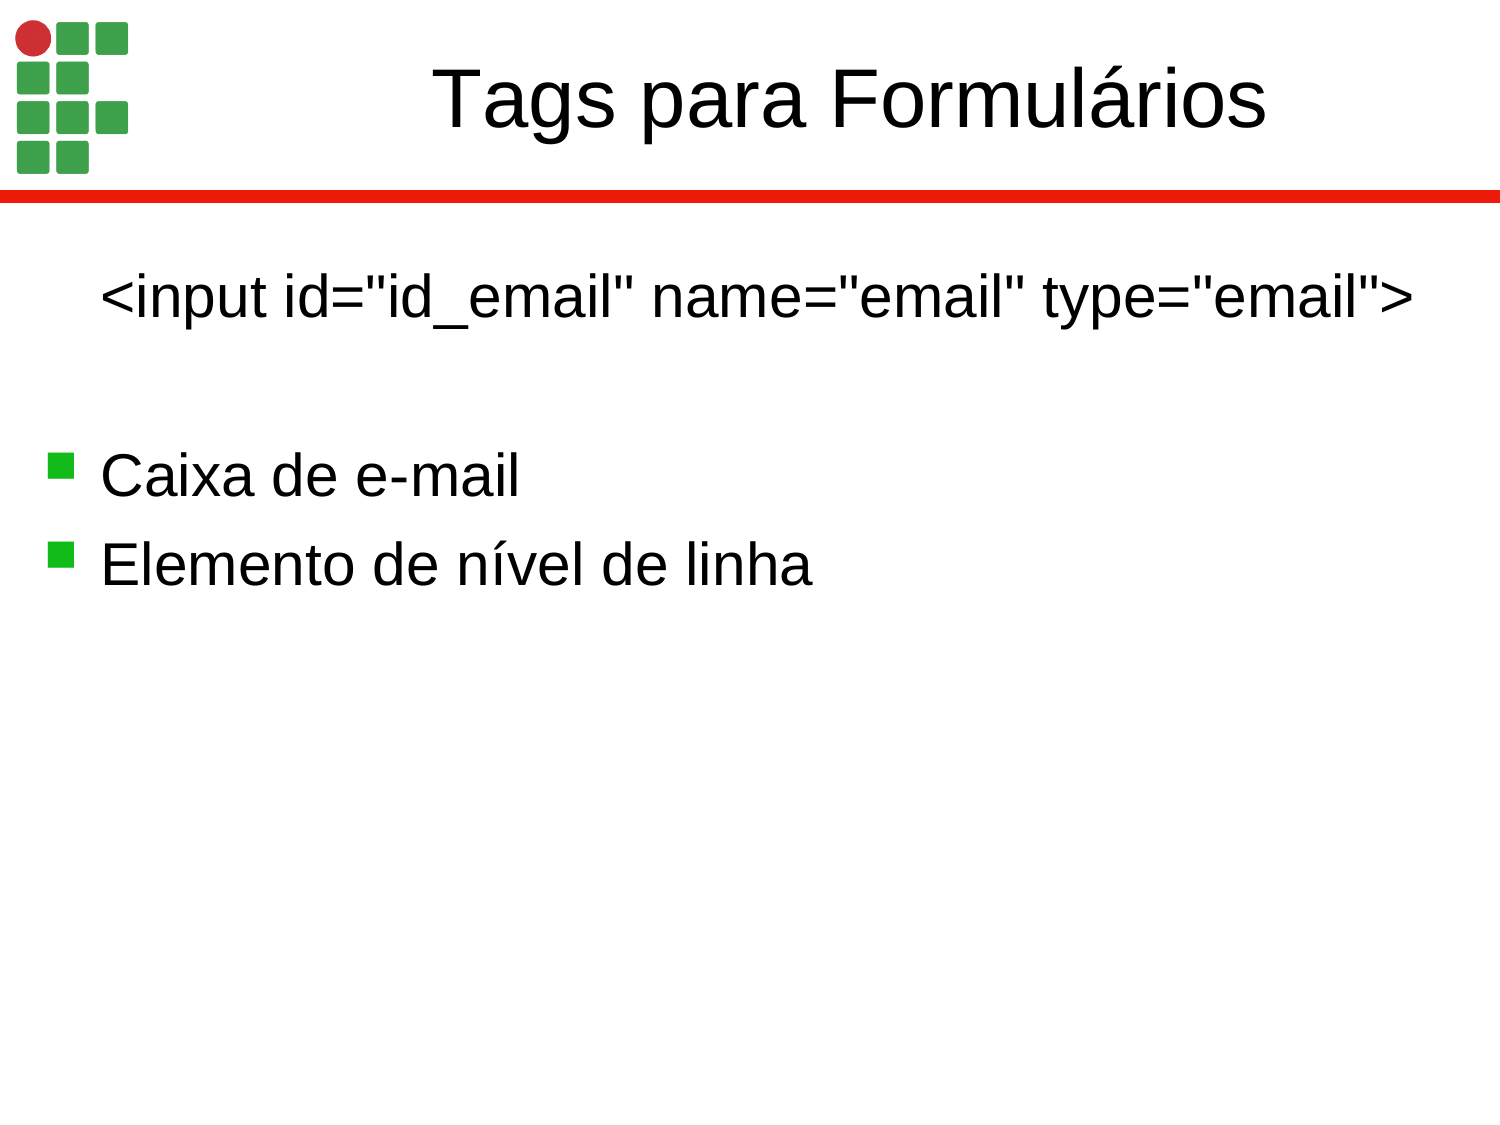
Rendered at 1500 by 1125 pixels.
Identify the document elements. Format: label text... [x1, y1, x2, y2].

title Tags para Formulários [230, 0, 1471, 202]
list <input id="id_email" name="email" type="email"> Caixa de e-mail Elemento de nível de linha [29, 207, 1471, 1087]
picture [14, 16, 130, 178]
